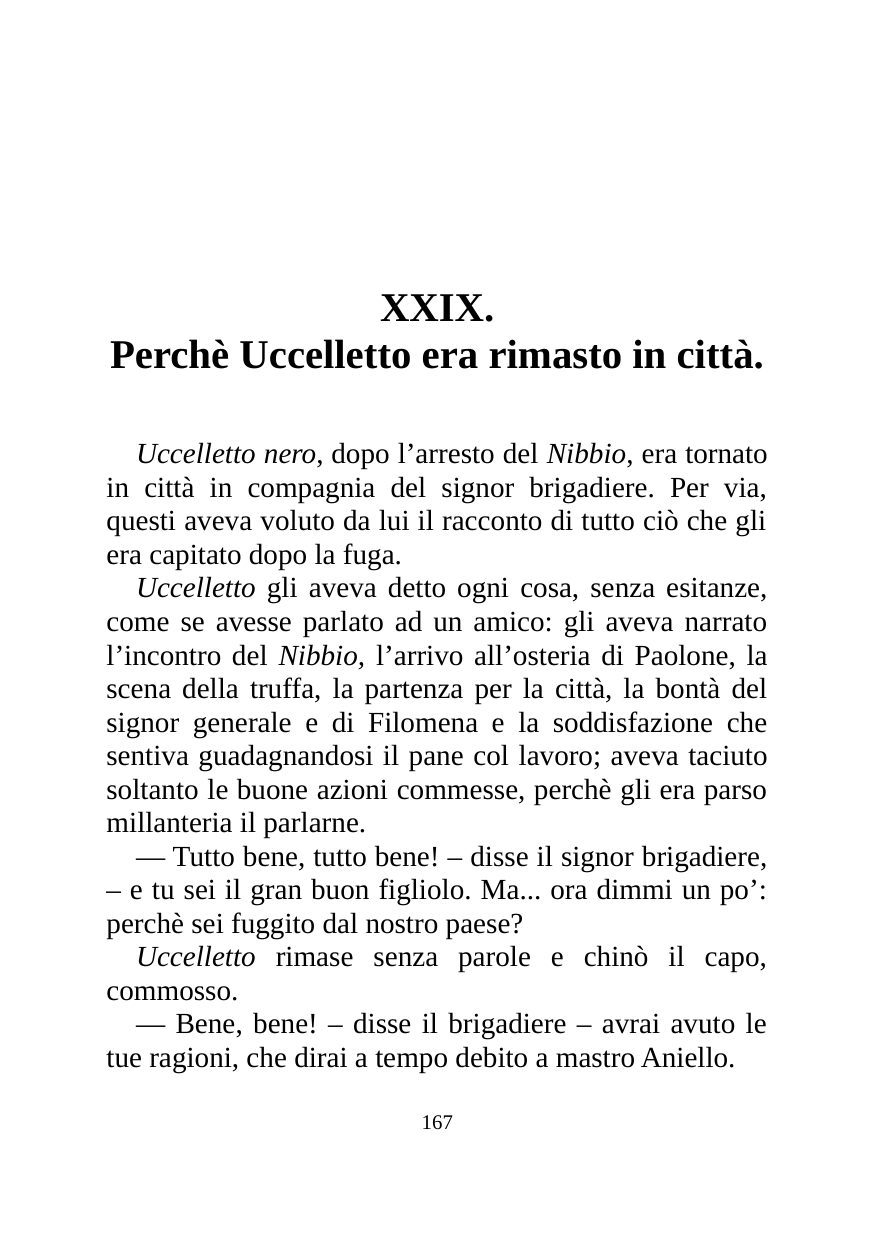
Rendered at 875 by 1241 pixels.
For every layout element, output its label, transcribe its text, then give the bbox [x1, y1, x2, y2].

subtitle XXIX. Perchè Uccelletto era rimasto in città. [106, 283, 768, 377]
text — Tutto bene, tutto bene! – disse il signor brigadiere, – e tu sei il gran buon figliolo. Ma... ora dimmi un po’: perchè sei fuggito dal nostro paese? [106, 839, 768, 939]
text — Bene, bene! – disse il brigadiere – avrai avuto le tue ragioni, che dirai a tempo debito a mastro Aniello. [106, 1007, 768, 1074]
text Uccelletto nero, dopo l’arresto del Nibbio, era tornato in città in compagnia del signor brigadiere. Per via, questi aveva voluto da lui il racconto di tutto ciò che gli era capitato dopo la fuga. [106, 436, 768, 571]
text Uccelletto rimase senza parole e chinò il capo, commosso. [106, 939, 768, 1007]
text Uccelletto gli aveva detto ogni cosa, senza esitanze, come se avesse parlato ad un amico: gli aveva narrato l’incontro del Nibbio, l’arrivo all’osteria di Paolone, la scena della truffa, la partenza per la città, la bontà del signor generale e di Filomena e la soddisfazione che sentiva guadagnandosi il pane col lavoro; aveva taciuto soltanto le buone azioni commesse, perchè gli era parso millanteria il parlarne. [106, 571, 768, 839]
